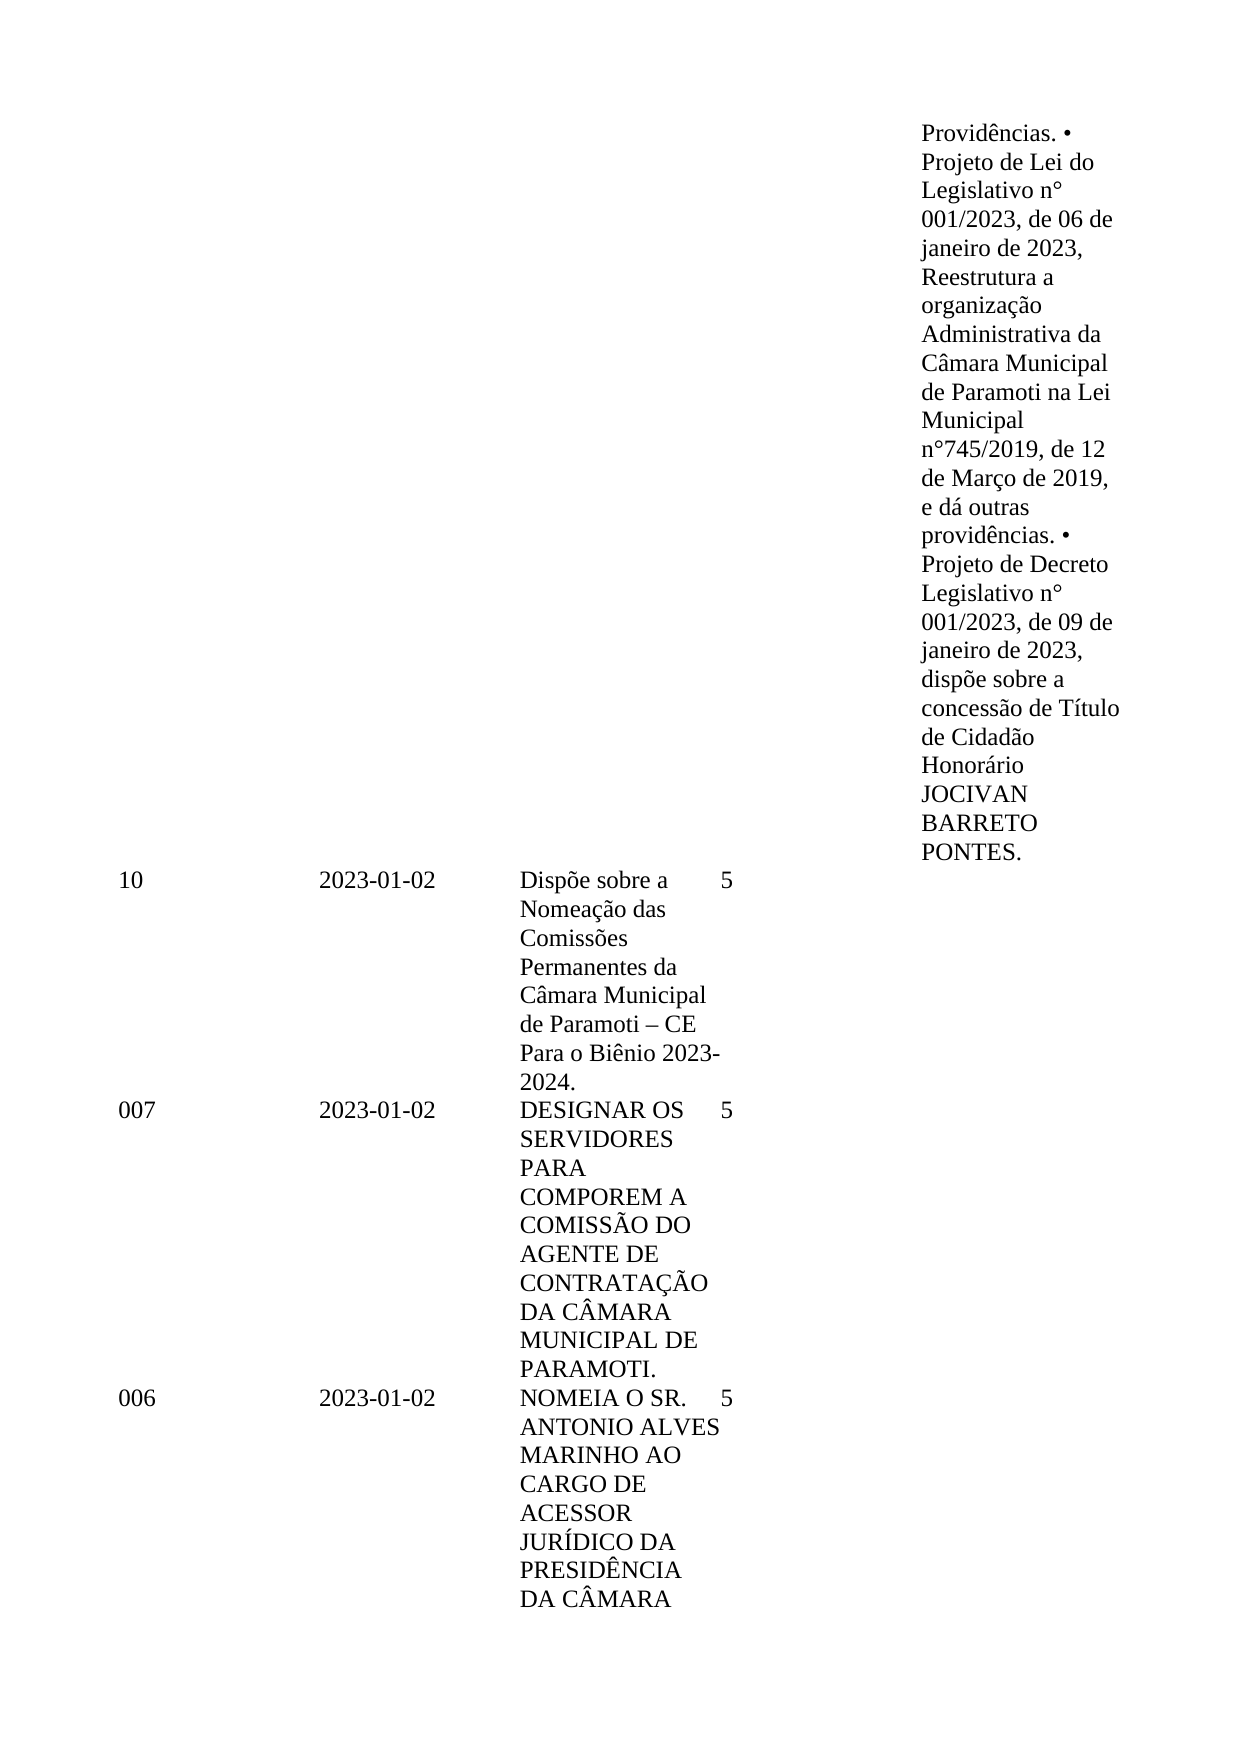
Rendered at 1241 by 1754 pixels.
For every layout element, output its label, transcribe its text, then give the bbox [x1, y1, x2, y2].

table_cell 10 [118, 866, 319, 1096]
table_cell [720, 118, 921, 866]
table_cell 5 [720, 1096, 921, 1383]
table_cell 2023-01-02 [319, 1383, 519, 1613]
table_cell [921, 1096, 1122, 1383]
table_cell [921, 1383, 1122, 1613]
table_cell Providências. • Projeto de Lei do Legislativo n° 001/2023, de 06 de janeiro de 2023, Reestrutura a organização Administrativa da Câmara Municipal de Paramoti na Lei Municipal n°745/2019, de 12 de Março de 2019, e dá outras providências. • Projeto de Decreto Legislativo n° 001/2023, de 09 de janeiro de 2023, dispõe sobre a concessão de Título de Cidadão Honorário JOCIVAN BARRETO PONTES. [921, 118, 1122, 866]
table_cell NOMEIA O SR. ANTONIO ALVES MARINHO AO CARGO DE ACESSOR JURÍDICO DA PRESIDÊNCIA DA CÂMARA [520, 1383, 720, 1613]
table_cell 5 [720, 1383, 921, 1613]
table_cell [319, 118, 519, 866]
table_cell Dispõe sobre a Nomeação das Comissões Permanentes da Câmara Municipal de Paramoti – CE Para o Biênio 2023- 2024. [520, 866, 720, 1096]
table_cell 2023-01-02 [319, 866, 519, 1096]
table_cell 006 [118, 1383, 319, 1613]
table_cell [921, 866, 1122, 1096]
table_cell [118, 118, 319, 866]
table_cell 2023-01-02 [319, 1096, 519, 1383]
table_cell 5 [720, 866, 921, 1096]
table_cell DESIGNAR OS SERVIDORES PARA COMPOREM A COMISSÃO DO AGENTE DE CONTRATAÇÃO DA CÂMARA MUNICIPAL DE PARAMOTI. [520, 1096, 720, 1383]
table_cell [520, 118, 720, 866]
table_cell 007 [118, 1096, 319, 1383]
